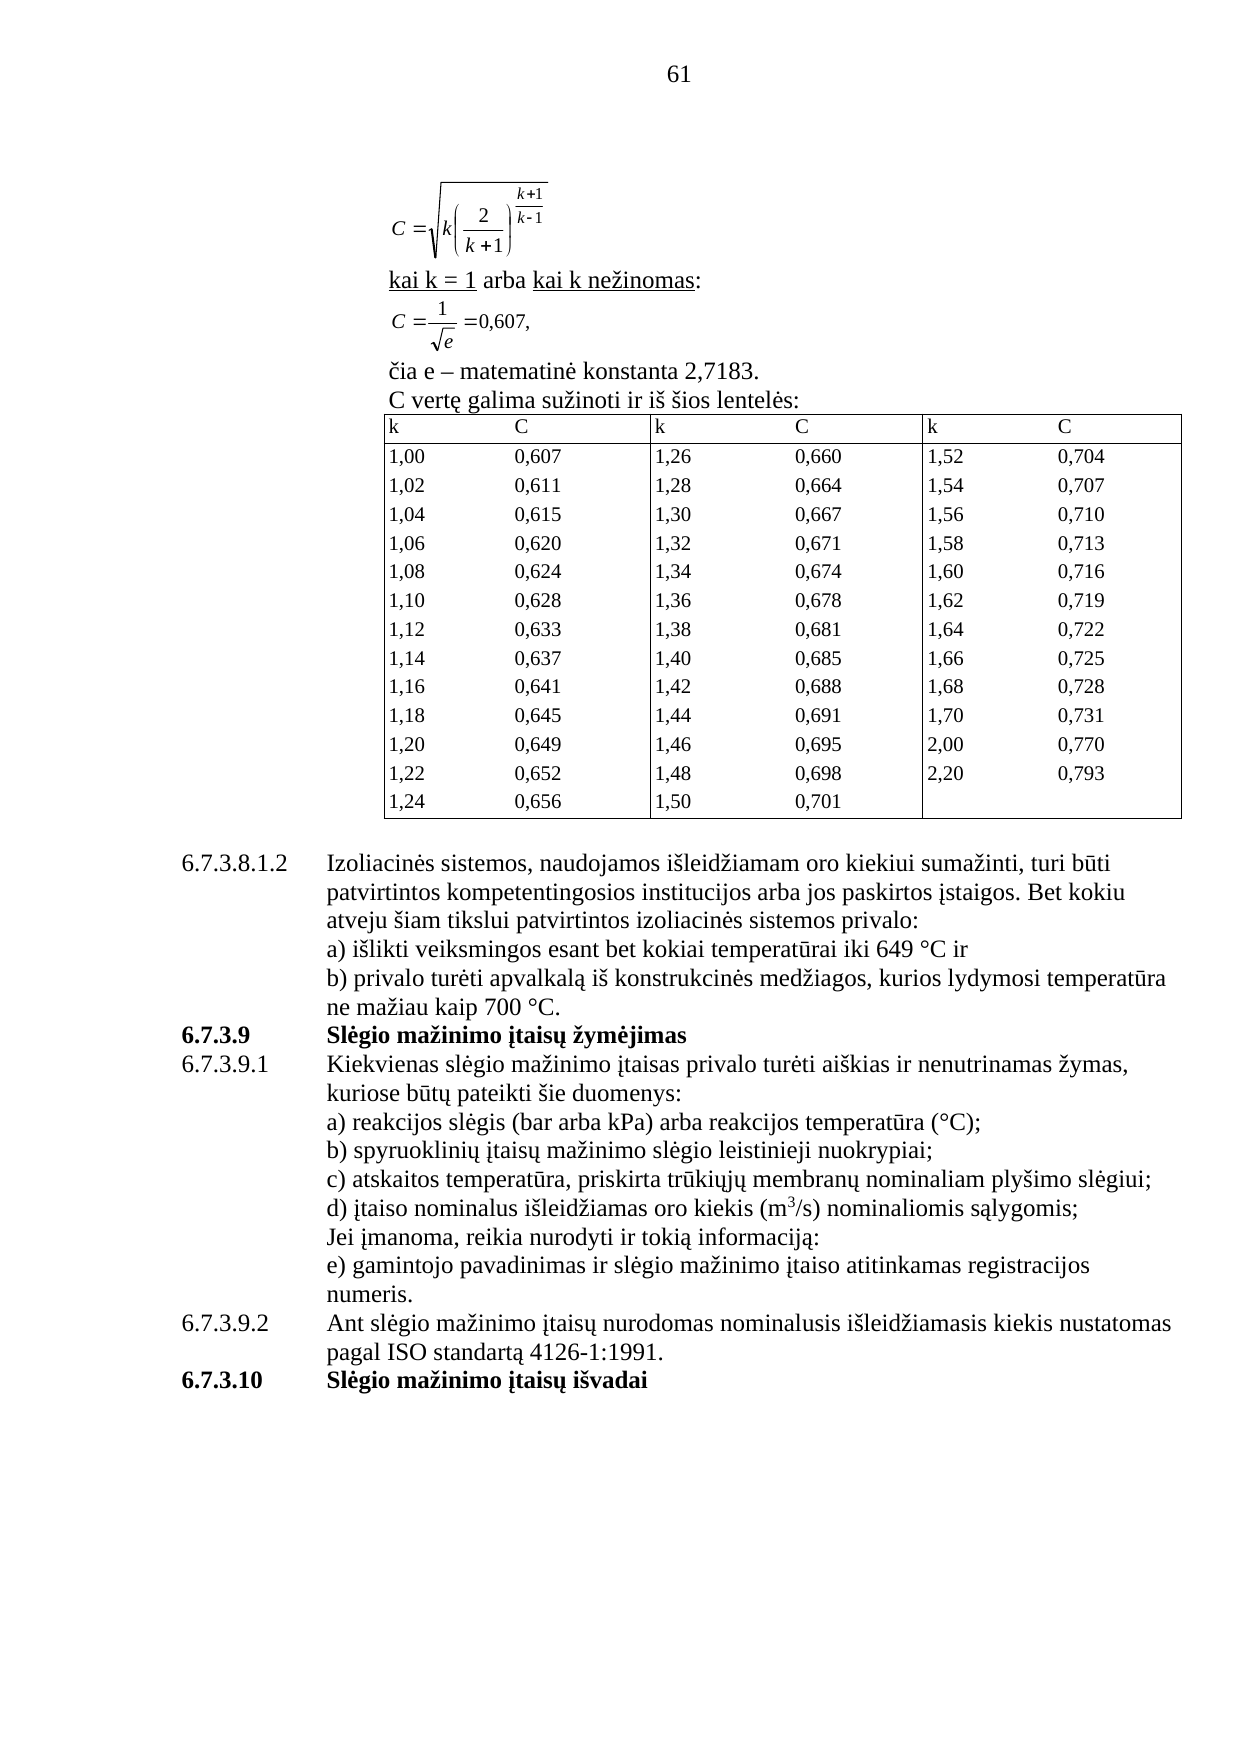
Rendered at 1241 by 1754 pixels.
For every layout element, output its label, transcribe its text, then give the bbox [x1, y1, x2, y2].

table_cell [380, 531, 384, 559]
table_cell [380, 617, 384, 646]
table_cell [318, 789, 322, 818]
table_cell [380, 588, 384, 617]
table_cell 1,48 [651, 761, 791, 789]
table_cell 0,688 [791, 674, 922, 703]
table_cell 0,698 [791, 761, 922, 789]
table_cell [380, 559, 384, 588]
table_cell 6.7.3.8.1.2 [177, 848, 322, 934]
table_cell 0,633 [510, 617, 650, 646]
table_cell 1,54 [923, 473, 1053, 502]
table_cell k [385, 415, 510, 443]
table_cell 1,38 [651, 617, 791, 646]
table_cell [177, 502, 181, 531]
table_cell 1,66 [923, 646, 1053, 674]
table_cell 6.7.3.9.2 [177, 1308, 322, 1365]
table_cell [177, 531, 181, 559]
table_cell [177, 1193, 181, 1222]
table_cell 0,713 [1054, 531, 1181, 559]
table_cell 1,24 [385, 789, 510, 818]
table_cell 0,770 [1054, 732, 1181, 761]
table_cell 1,58 [923, 531, 1053, 559]
table_cell 1,10 [385, 588, 510, 617]
table_cell [322, 443, 384, 473]
table_cell [177, 789, 181, 818]
table_cell [380, 473, 384, 502]
table_cell [318, 646, 322, 674]
table_cell [318, 934, 322, 963]
table_cell 1,52 [923, 444, 1053, 473]
table_cell 0,667 [791, 502, 922, 531]
table_cell 0,678 [791, 588, 922, 617]
table_cell [322, 646, 326, 674]
table_cell 0,793 [1054, 761, 1181, 789]
table_cell 0,607 [510, 444, 650, 473]
table_cell 0,656 [510, 789, 650, 818]
table_cell 2,00 [923, 732, 1053, 761]
table_cell [380, 265, 384, 293]
table_cell 1,14 [385, 646, 510, 674]
table_cell [177, 265, 181, 293]
table_cell 0,649 [510, 732, 650, 761]
table_cell [177, 617, 181, 646]
table_cell [380, 414, 384, 443]
table_cell [318, 502, 322, 531]
table_cell [177, 356, 181, 385]
table_cell 1,36 [651, 588, 791, 617]
table_cell [322, 588, 326, 617]
table_cell [380, 674, 384, 703]
table_cell 1,26 [651, 444, 791, 473]
table_cell [380, 385, 384, 413]
table_cell [318, 559, 322, 588]
table_cell 0,660 [791, 444, 922, 473]
table_cell 1,46 [651, 732, 791, 761]
table_cell [322, 732, 326, 761]
table_cell 0,664 [791, 473, 922, 502]
table_cell 0,611 [510, 473, 650, 502]
table_cell 1,00 [385, 444, 510, 473]
table_cell 1,40 [651, 646, 791, 674]
table_cell 0,615 [510, 502, 650, 531]
table_cell 1,20 [385, 732, 510, 761]
table_cell 0,685 [791, 646, 922, 674]
table_cell [322, 356, 326, 385]
table_cell [322, 674, 326, 703]
table_cell 1,32 [651, 531, 791, 559]
table_cell [322, 473, 326, 502]
table_cell [380, 761, 384, 789]
table_cell [318, 674, 322, 703]
table_cell 1,50 [651, 789, 791, 818]
table_cell [177, 559, 181, 588]
table_cell [322, 761, 326, 789]
table_cell 1,08 [385, 559, 510, 588]
table_cell [177, 963, 322, 1020]
table_cell [177, 761, 181, 789]
table_cell 1,62 [923, 588, 1053, 617]
table_cell [318, 761, 322, 789]
table_cell [177, 1222, 181, 1250]
table_cell 0,628 [510, 588, 650, 617]
table_cell C [510, 415, 650, 443]
table_cell 1,42 [651, 674, 791, 703]
table_cell 0,731 [1054, 703, 1181, 732]
table_cell [177, 1250, 322, 1308]
table_cell 2,20 [923, 761, 1053, 789]
table_cell [177, 934, 181, 963]
table_cell [318, 1193, 322, 1222]
table_cell [322, 414, 326, 443]
table_cell k [923, 415, 1053, 443]
table_cell [177, 385, 181, 413]
table_cell [318, 1135, 322, 1164]
table_cell [177, 588, 181, 617]
table_cell [318, 588, 322, 617]
table_cell [318, 617, 322, 646]
table_cell [322, 531, 326, 559]
table_cell [380, 703, 384, 732]
table_cell [177, 703, 181, 732]
table_cell [177, 1135, 181, 1164]
table_cell [380, 789, 384, 818]
table_cell [923, 789, 1053, 818]
table_cell 6.7.3.9.1 [177, 1049, 322, 1107]
table_cell [318, 265, 322, 293]
table_cell C [791, 415, 922, 443]
table_cell [318, 356, 322, 385]
table_cell 0,701 [791, 789, 922, 818]
table_cell [318, 385, 322, 413]
table_cell 0,674 [791, 559, 922, 588]
table_cell 0,728 [1054, 674, 1181, 703]
table_cell 0,719 [1054, 588, 1181, 617]
table_cell [322, 703, 326, 732]
table_cell 0,716 [1054, 559, 1181, 588]
table_cell 1,68 [923, 674, 1053, 703]
table_cell [318, 703, 322, 732]
table_cell [318, 531, 322, 559]
table_cell [177, 414, 181, 443]
table_cell 0,652 [510, 761, 650, 789]
table_cell 1,70 [923, 703, 1053, 732]
table_cell 1,28 [651, 473, 791, 502]
table_cell 1,04 [385, 502, 510, 531]
table_cell [177, 674, 181, 703]
table_cell 1,34 [651, 559, 791, 588]
table_cell [177, 732, 181, 761]
table_cell 0,722 [1054, 617, 1181, 646]
table_cell 1,56 [923, 502, 1053, 531]
table_cell 0,637 [510, 646, 650, 674]
table_cell [177, 646, 181, 674]
table_cell [322, 265, 326, 293]
table_cell 0,671 [791, 531, 922, 559]
table_cell 0,681 [791, 617, 922, 646]
table_cell 1,30 [651, 502, 791, 531]
table_cell [177, 443, 322, 473]
table_cell 1,22 [385, 761, 510, 789]
table_cell k [651, 415, 791, 443]
table_cell [380, 356, 384, 385]
table_cell [322, 559, 326, 588]
table_cell 1,64 [923, 617, 1053, 646]
table_cell 0,641 [510, 674, 650, 703]
table_cell 1,12 [385, 617, 510, 646]
table_cell 0,704 [1054, 444, 1181, 473]
table_cell [380, 502, 384, 531]
table_cell [177, 177, 322, 265]
table_cell 0,620 [510, 531, 650, 559]
table_cell 1,06 [385, 531, 510, 559]
table_cell [322, 385, 326, 413]
table_cell 1,44 [651, 703, 791, 732]
table_cell [380, 646, 384, 674]
table_cell C [1054, 415, 1181, 443]
table_cell 0,710 [1054, 502, 1181, 531]
table_cell [322, 177, 384, 265]
table_cell [177, 818, 322, 848]
table_cell 0,691 [791, 703, 922, 732]
table_cell [322, 294, 384, 356]
table_cell 0,707 [1054, 473, 1181, 502]
table_cell 0,725 [1054, 646, 1181, 674]
table_cell [318, 1164, 322, 1193]
table_cell [177, 1107, 181, 1135]
table_cell [322, 617, 326, 646]
table_cell [322, 502, 326, 531]
table_cell 0,695 [791, 732, 922, 761]
table_cell [177, 1164, 181, 1193]
table_cell [318, 732, 322, 761]
table_cell 1,60 [923, 559, 1053, 588]
table_cell [318, 1222, 322, 1250]
table_cell [318, 1107, 322, 1135]
table_cell 1,02 [385, 473, 510, 502]
table_cell [380, 732, 384, 761]
table_cell [318, 414, 322, 443]
table_cell 1,16 [385, 674, 510, 703]
table_cell 1,18 [385, 703, 510, 732]
table_cell [177, 473, 181, 502]
table_cell [322, 818, 383, 848]
table_cell [1054, 789, 1181, 818]
table_cell [318, 473, 322, 502]
table_cell 0,624 [510, 559, 650, 588]
table_cell [1177, 819, 1181, 848]
table_cell [177, 294, 322, 356]
table_cell 0,645 [510, 703, 650, 732]
table_cell [322, 789, 326, 818]
